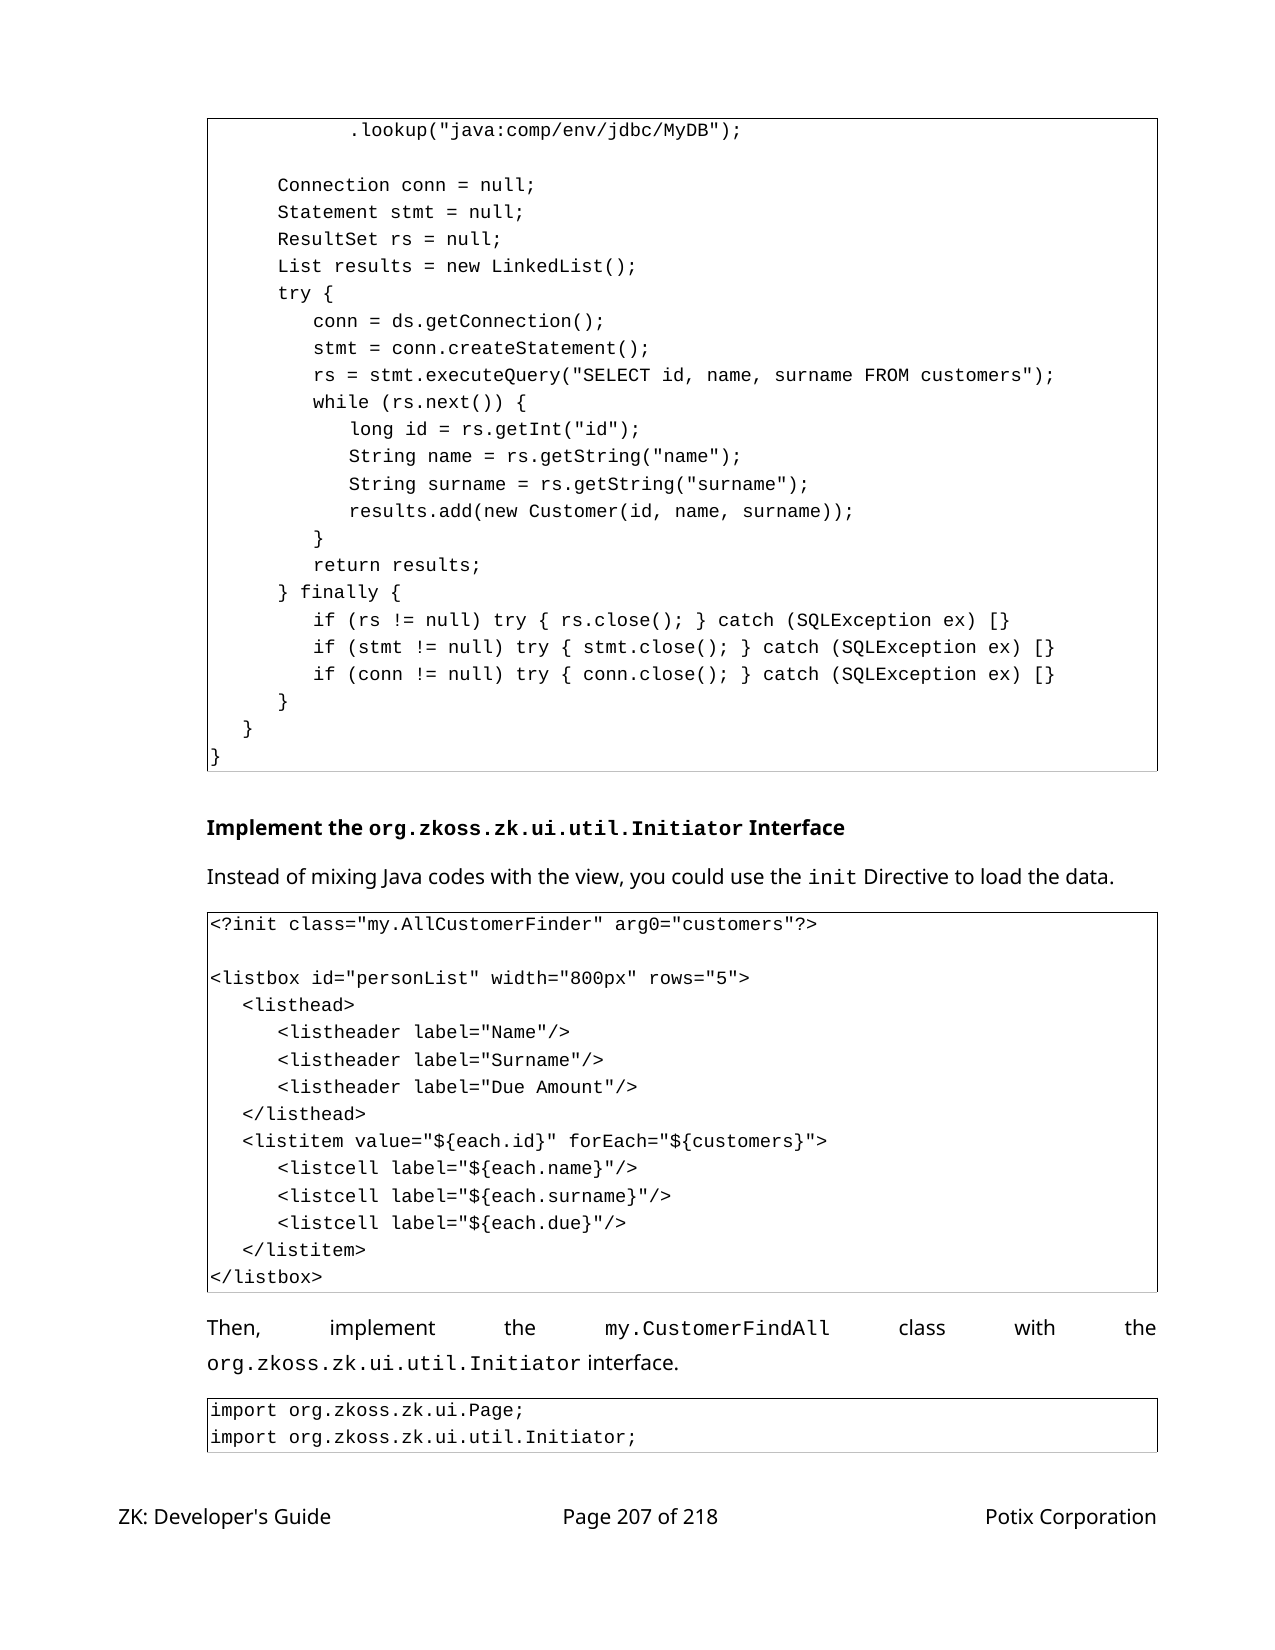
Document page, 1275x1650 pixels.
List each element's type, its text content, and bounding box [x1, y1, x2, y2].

text <listheader label="Surname"/> [208, 1047, 1157, 1072]
text } [208, 526, 1157, 550]
text } finally { [208, 580, 1157, 604]
text import org.zkoss.zk.ui.util.Initiator; [208, 1425, 1157, 1452]
text <listcell label="${each.due}"/> [208, 1211, 1157, 1235]
text Then, implement the my.CustomerFindAll class with the org.zkoss.zk.ui.util.Initiator interface. [207, 1313, 1157, 1377]
text Connection conn = null; [208, 172, 1157, 197]
text <listheader label="Due Amount"/> [208, 1075, 1157, 1099]
text rs = stmt.executeQuery("SELECT id, name, surname FROM customers"); [208, 363, 1157, 387]
text try { [208, 281, 1157, 306]
text Statement stmt = null; [208, 200, 1157, 224]
text while (rs.next()) { [208, 390, 1157, 414]
subtitle Implement the org.zkoss.zk.ui.util.Initiator Interface [207, 813, 1157, 842]
text } [208, 689, 1157, 713]
text } [208, 716, 1157, 741]
text if (rs != null) try { rs.close(); } catch (SQLException ex) [} [208, 607, 1157, 632]
text </listhead> [208, 1102, 1157, 1126]
text if (conn != null) try { conn.close(); } catch (SQLException ex) [} [208, 662, 1157, 686]
text .lookup("java:comp/env/jdbc/MyDB"); [208, 119, 1157, 142]
text <listbox id="personList" width="800px" rows="5"> [208, 966, 1157, 990]
text <listhead> [208, 993, 1157, 1017]
text return results; [208, 553, 1157, 577]
text import org.zkoss.zk.ui.Page; [208, 1399, 1157, 1422]
text stmt = conn.createStatement(); [208, 336, 1157, 360]
text conn = ds.getConnection(); [208, 308, 1157, 333]
text <listitem value="${each.id}" forEach="${customers}"> [208, 1129, 1157, 1153]
text <listcell label="${each.name}"/> [208, 1156, 1157, 1181]
text </listbox> [208, 1265, 1157, 1292]
text <?init class="my.AllCustomerFinder" arg0="customers"?> [208, 913, 1157, 936]
text String name = rs.getString("name"); [208, 444, 1157, 469]
text Instead of mixing Java codes with the view, you could use the init Directive to load the data. [207, 862, 1157, 891]
text results.add(new Customer(id, name, surname)); [208, 499, 1157, 523]
text } [208, 743, 1157, 771]
text </listitem> [208, 1238, 1157, 1262]
text <listheader label="Name"/> [208, 1020, 1157, 1044]
text List results = new LinkedList(); [208, 254, 1157, 278]
text <listcell label="${each.surname}"/> [208, 1183, 1157, 1208]
text String surname = rs.getString("surname"); [208, 472, 1157, 496]
text if (stmt != null) try { stmt.close(); } catch (SQLException ex) [} [208, 635, 1157, 659]
text long id = rs.getInt("id"); [208, 417, 1157, 441]
text ResultSet rs = null; [208, 227, 1157, 251]
